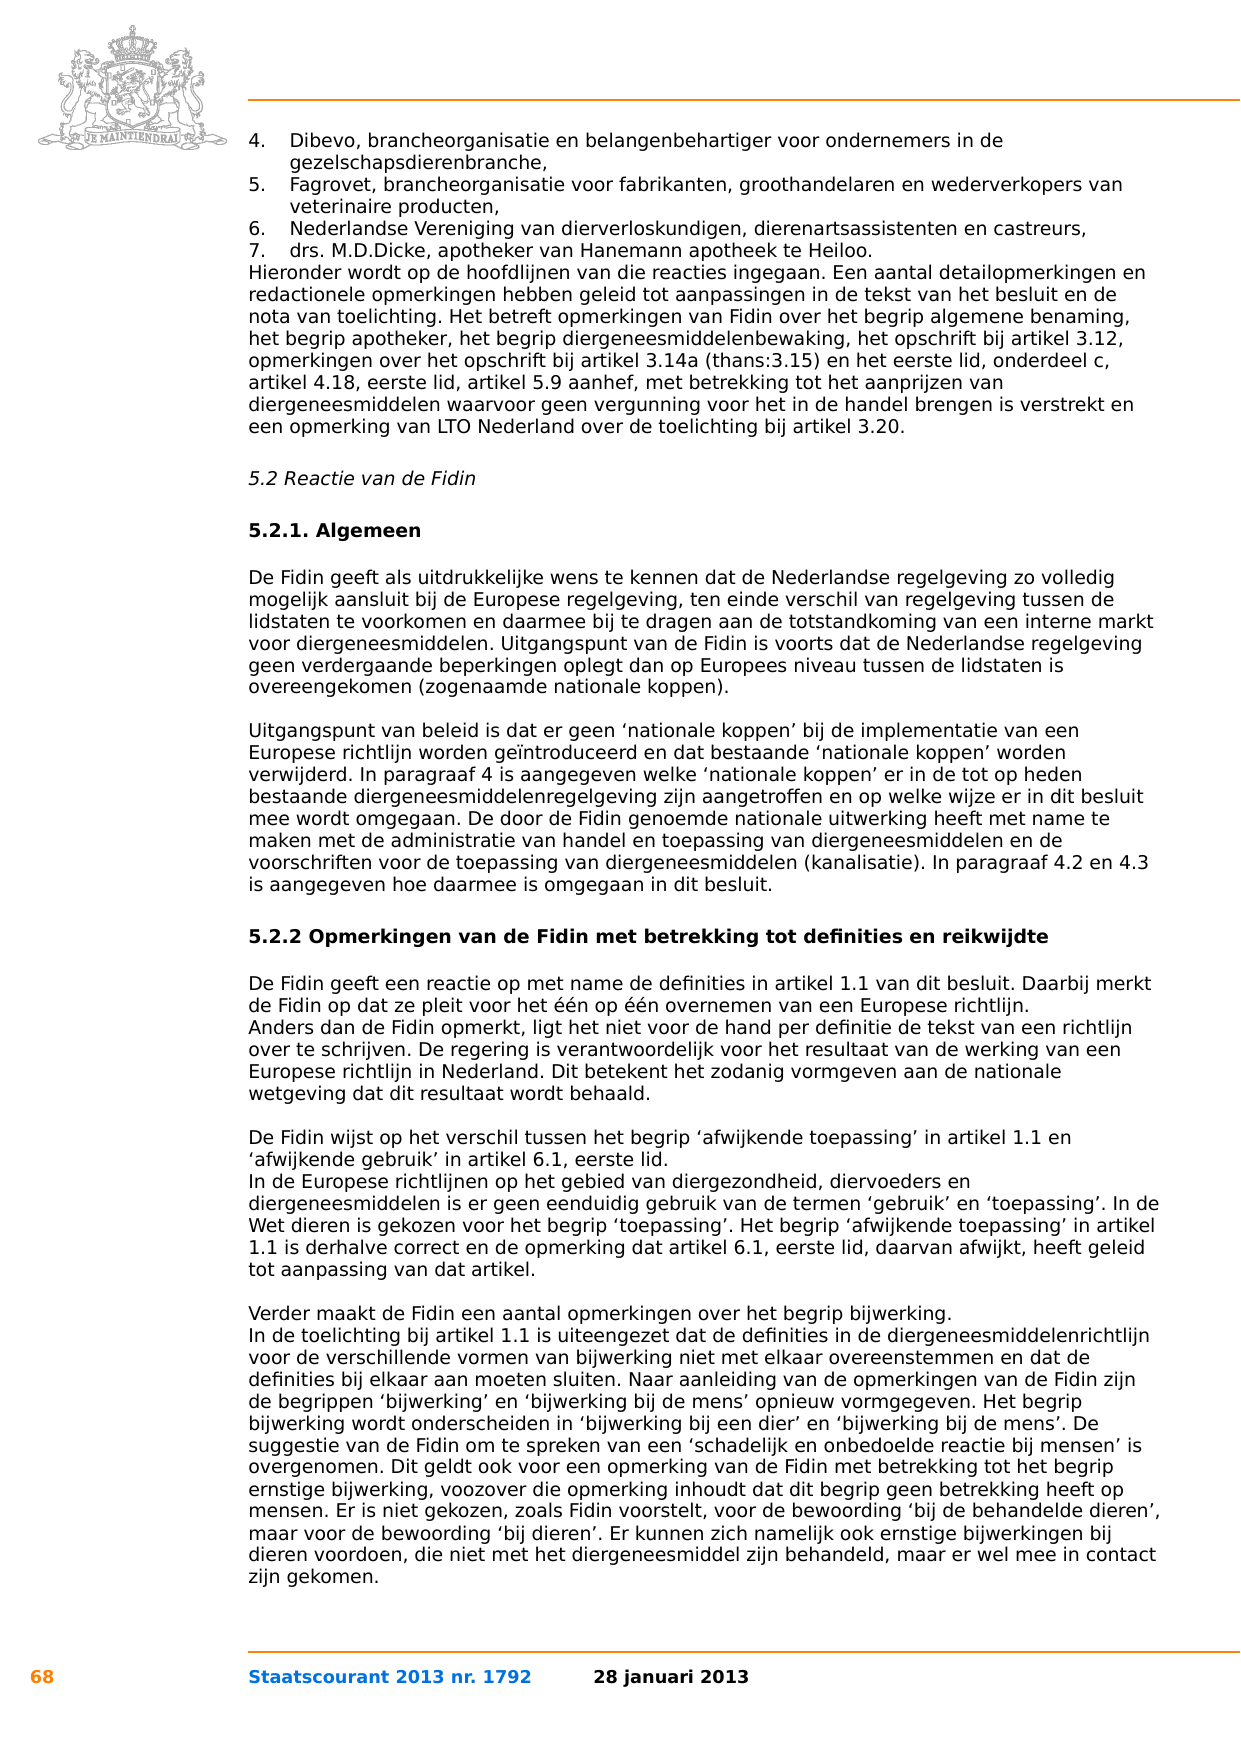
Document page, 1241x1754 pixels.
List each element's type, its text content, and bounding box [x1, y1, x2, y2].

text Verder maakt de Fidin een aantal opmerkingen over het begrip bijwerking. [248, 1303, 1163, 1324]
text In de toelichting bij artikel 1.1 is uiteengezet dat de definities in de diergeneesmiddelenrichtlijn voor de verschillende vormen van bijwerking niet met elkaar overeenstemmen en dat de definities bij elkaar aan moeten sluiten. Naar aanleiding van de opmerkingen van de Fidin zijn de begrippen ‘bijwerking’ en ‘bijwerking bij de mens’ opnieuw vormgegeven. Het begrip bijwerking wordt onderscheiden in ‘bijwerking bij een dier’ en ‘bijwerking bij de mens’. De suggestie van de Fidin om te spreken van een ‘schadelijk en onbedoelde reactie bij mensen’ is overgenomen. Dit geldt ook voor een opmerking van de Fidin met betrekking tot het begrip ernstige bijwerking, voozover die opmerking inhoudt dat dit begrip geen betrekking heeft op mensen. Er is niet gekozen, zoals Fidin voorstelt, voor de bewoording ‘bij de behandelde dieren’, maar voor de bewoording ‘bij dieren’. Er kunnen zich namelijk ook ernstige bijwerkingen bij dieren voordoen, die niet met het diergeneesmiddel zijn behandeld, maar er wel mee in contact zijn gekomen. [248, 1324, 1163, 1588]
text 4. Dibevo, brancheorganisatie en belangenbehartiger voor ondernemers in de gezelschapsdierenbranche, [248, 130, 1163, 174]
subtitle 5.2.2 Opmerkingen van de Fidin met betrekking tot definities en reikwijdte [248, 926, 1163, 948]
text 6. Nederlandse Vereniging van dierverloskundigen, dierenartsassistenten en castreurs, [248, 218, 1163, 240]
picture [38, 25, 227, 150]
text 5. Fagrovet, brancheorganisatie voor fabrikanten, groothandelaren en wederverkopers van veterinaire producten, [248, 174, 1163, 218]
text Anders dan de Fidin opmerkt, ligt het niet voor de hand per definitie de tekst van een richtlijn over te schrijven. De regering is verantwoordelijk voor het resultaat van de werking van een Europese richtlijn in Nederland. Dit betekent het zodanig vormgeven aan de nationale wetgeving dat dit resultaat wordt behaald. [248, 1017, 1163, 1105]
text Hieronder wordt op de hoofdlijnen van die reacties ingegaan. Een aantal detailopmerkingen en redactionele opmerkingen hebben geleid tot aanpassingen in de tekst van het besluit en de nota van toelichting. Het betreft opmerkingen van Fidin over het begrip algemene benaming, het begrip apotheker, het begrip diergeneesmiddelenbewaking, het opschrift bij artikel 3.12, opmerkingen over het opschrift bij artikel 3.14a (thans:3.15) en het eerste lid, onderdeel c, artikel 4.18, eerste lid, artikel 5.9 aanhef, met betrekking tot het aanprijzen van diergeneesmiddelen waarvoor geen vergunning voor het in de handel brengen is verstrekt en een opmerking van LTO Nederland over de toelichting bij artikel 3.20. [248, 262, 1163, 438]
text De Fidin geeft als uitdrukkelijke wens te kennen dat de Nederlandse regelgeving zo volledig mogelijk aansluit bij de Europese regelgeving, ten einde verschil van regelgeving tussen de lidstaten te voorkomen en daarmee bij te dragen aan de totstandkoming van een interne markt voor diergeneesmiddelen. Uitgangspunt van de Fidin is voorts dat de Nederlandse regelgeving geen verdergaande beperkingen oplegt dan op Europees niveau tussen de lidstaten is overeengekomen (zogenaamde nationale koppen). [248, 567, 1163, 698]
text Uitgangspunt van beleid is dat er geen ‘nationale koppen’ bij de implementatie van een Europese richtlijn worden geïntroduceerd en dat bestaande ‘nationale koppen’ worden verwijderd. In paragraaf 4 is aangegeven welke ‘nationale koppen’ er in de tot op heden bestaande diergeneesmiddelenregelgeving zijn aangetroffen en op welke wijze er in dit besluit mee wordt omgegaan. De door de Fidin genoemde nationale uitwerking heeft met name te maken met de administratie van handel en toepassing van diergeneesmiddelen en de voorschriften voor de toepassing van diergeneesmiddelen (kanalisatie). In paragraaf 4.2 en 4.3 is aangegeven hoe daarmee is omgegaan in dit besluit. [248, 720, 1163, 896]
subtitle 5.2.1. Algemeen [248, 519, 1163, 542]
text In de Europese richtlijnen op het gebied van diergezondheid, diervoeders en diergeneesmiddelen is er geen eenduidig gebruik van de termen ‘gebruik’ en ‘toepassing’. In de Wet dieren is gekozen voor het begrip ‘toepassing’. Het begrip ‘afwijkende toepassing’ in artikel 1.1 is derhalve correct en de opmerking dat artikel 6.1, eerste lid, daarvan afwijkt, heeft geleid tot aanpassing van dat artikel. [248, 1171, 1163, 1281]
text 7. drs. M.D.Dicke, apotheker van Hanemann apotheek te Heiloo. [248, 240, 1163, 262]
subtitle 5.2 Reactie van de Fidin [248, 468, 1163, 489]
text De Fidin wijst op het verschil tussen het begrip ‘afwijkende toepassing’ in artikel 1.1 en ‘afwijkende gebruik’ in artikel 6.1, eerste lid. [248, 1127, 1163, 1171]
text De Fidin geeft een reactie op met name de definities in artikel 1.1 van dit besluit. Daarbij merkt de Fidin op dat ze pleit voor het één op één overnemen van een Europese richtlijn. [248, 973, 1163, 1017]
